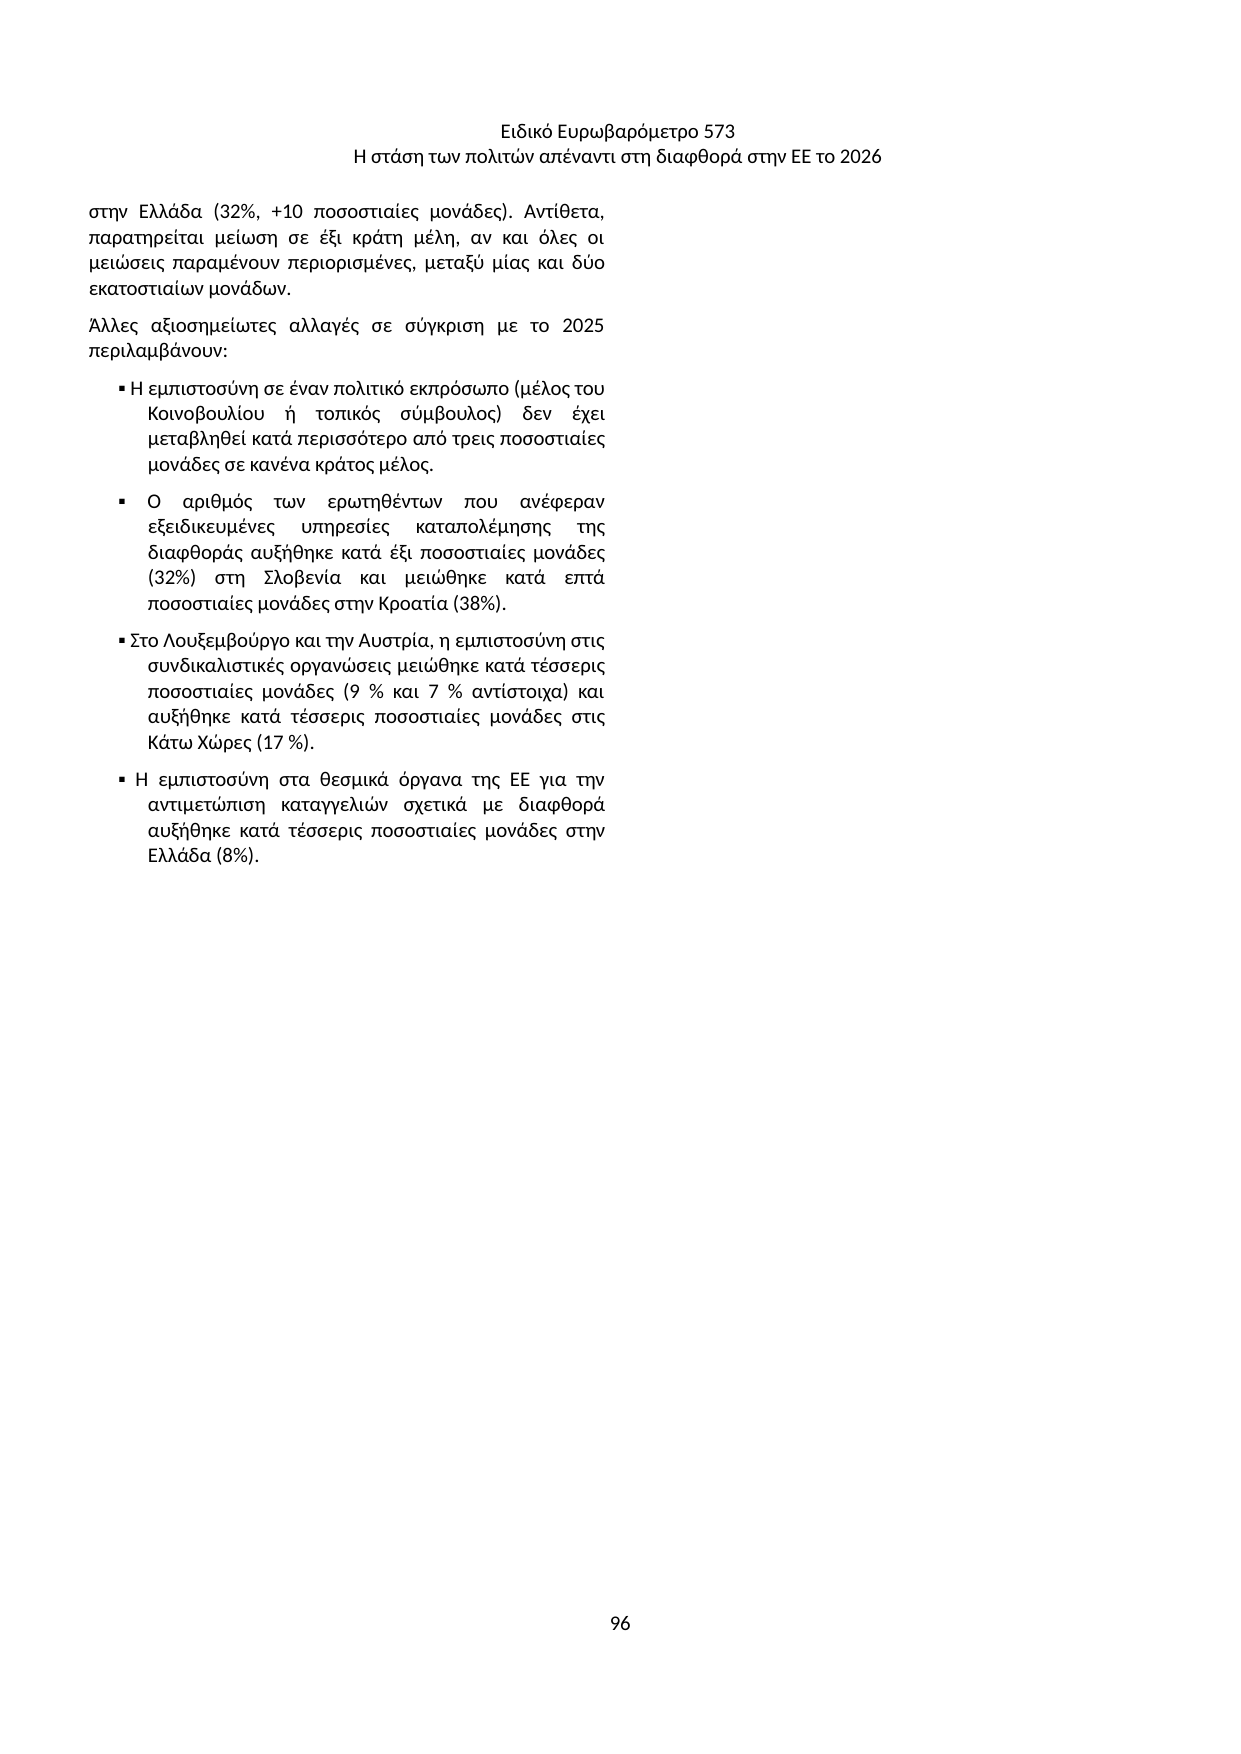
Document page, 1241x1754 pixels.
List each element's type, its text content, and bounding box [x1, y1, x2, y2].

text ▪ Στο Λουξεμβούργο και την Αυστρία, η εμπιστοσύνη στις συνδικαλιστικές οργανώσεις μειώθηκε κατά τέσσερις ποσοστιαίες μονάδες (9 % και 7 % αντίστοιχα) και αυξήθηκε κατά τέσσερις ποσοστιαίες μονάδες στις Κάτω Χώρες (17 %). [118, 627, 605, 754]
text ▪ Η εμπιστοσύνη σε έναν πολιτικό εκπρόσωπο (μέλος του Κοινοβουλίου ή τοπικός σύμβουλος) δεν έχει μεταβληθεί κατά περισσότερο από τρεις ποσοστιαίες μονάδες σε κανένα κράτος μέλος. [118, 375, 605, 476]
text ▪ Η εμπιστοσύνη στα θεσμικά όργανα της ΕΕ για την αντιμετώπιση καταγγελιών σχετικά με διαφθορά αυξήθηκε κατά τέσσερις ποσοστιαίες μονάδες στην Ελλάδα (8%). [118, 766, 605, 868]
text Άλλες αξιοσημείωτες αλλαγές σε σύγκριση με το 2025 περιλαμβάνουν: [88, 312, 605, 363]
text ▪ Ο αριθμός των ερωτηθέντων που ανέφεραν εξειδικευμένες υπηρεσίες καταπολέμησης της διαφθοράς αυξήθηκε κατά έξι ποσοστιαίες μονάδες (32%) στη Σλοβενία και μειώθηκε κατά επτά ποσοστιαίες μονάδες στην Κροατία (38%). [118, 488, 605, 615]
text στην Ελλάδα (32%, +10 ποσοστιαίες μονάδες). Αντίθετα, παρατηρείται μείωση σε έξι κράτη μέλη, αν και όλες οι μειώσεις παραμένουν περιορισμένες, μεταξύ μίας και δύο εκατοστιαίων μονάδων. [88, 198, 605, 300]
